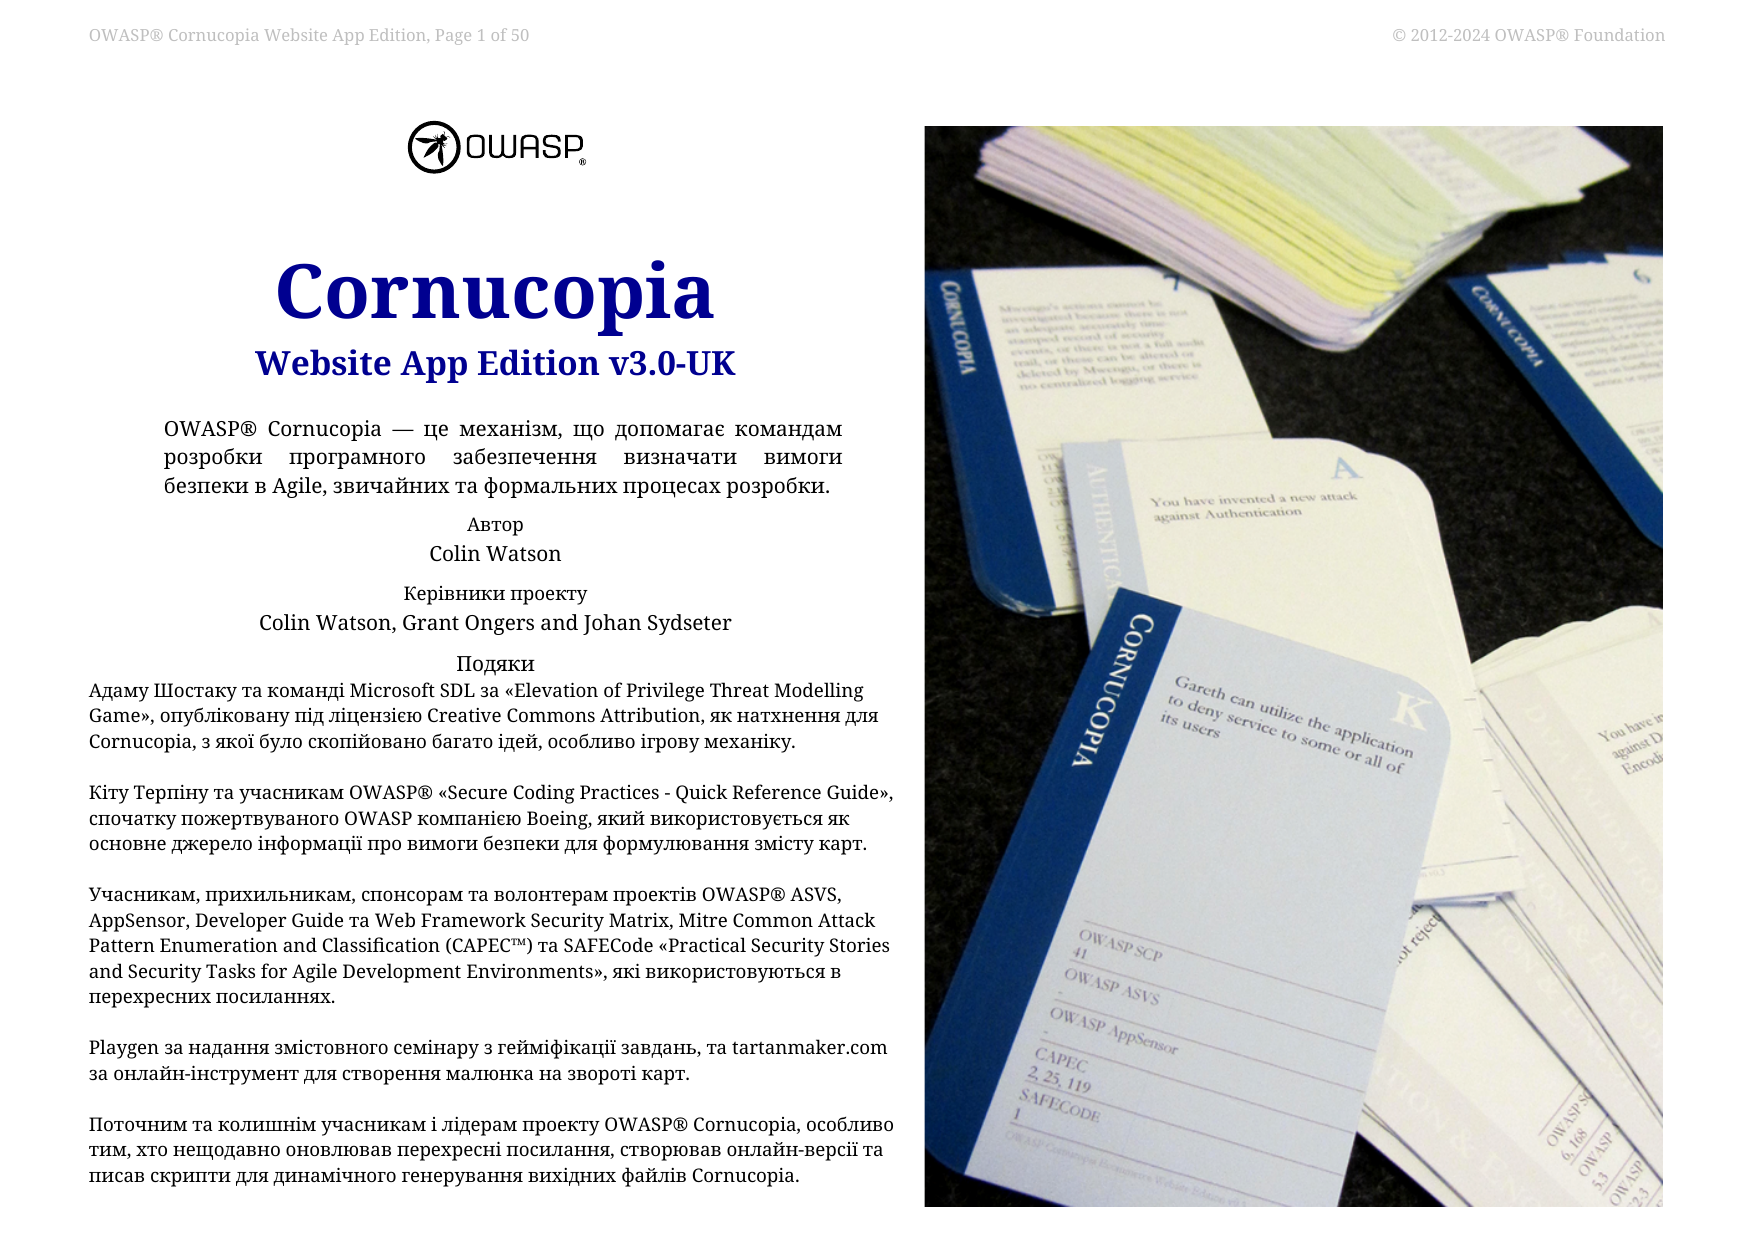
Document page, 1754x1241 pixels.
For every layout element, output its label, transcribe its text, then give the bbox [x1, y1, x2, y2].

table_header [913, 98, 1677, 1206]
picture [924, 126, 1663, 1207]
table_header Cornucopia Website App Edition v3.0-UK OWASP® Cornucopia — це механізм, що допомагає командам розробки програмного забезпечення визначати вимоги безпеки в Agile, звичайних та формальних процесах розробки. Автор Colin Watson Керівники проекту Colin Watson, Grant Ongers and Johan Sydseter Подяки Адаму Шостаку та команді Microsoft SDL за «Elevation of Privilege Threat Modelling Game», опубліковану під ліцензією Creative Commons Attribution, як натхнення для Cornucopia, з якої було скопійовано багато ідей, особливо ігрову механіку. Кіту Терпіну та учасникам OWASP® «Secure Coding Practices - Quick Reference Guide», спочатку пожертвуваного OWASP компанією Boeing, який використовується як основне джерело інформації про вимоги безпеки для формулювання змісту карт. Учасникам, прихильникам, спонсорам та волонтерам проектів OWASP® ASVS, AppSensor, Developer Guide та Web Framework Security Matrix, Mitre Common Attack Pattern Enumeration and Classification (CAPEC™) та SAFECode «Practical Security Stories and Security Tasks for Agile Development Environments», які використовуються в перехресних посиланнях. Playgen за надання змістовного семінару з гейміфікації завдань, та tartanmaker.com за онлайн-інструмент для створення малюнка на звороті карт. Поточним та колишнім учасникам і лідерам проекту OWASP® Cornucopia, особливо тим, хто нещодавно оновлював перехресні посилання, створював онлайн-версії та писав скрипти для динамічного генерування вихідних файлів Cornucopia. [78, 98, 913, 1206]
